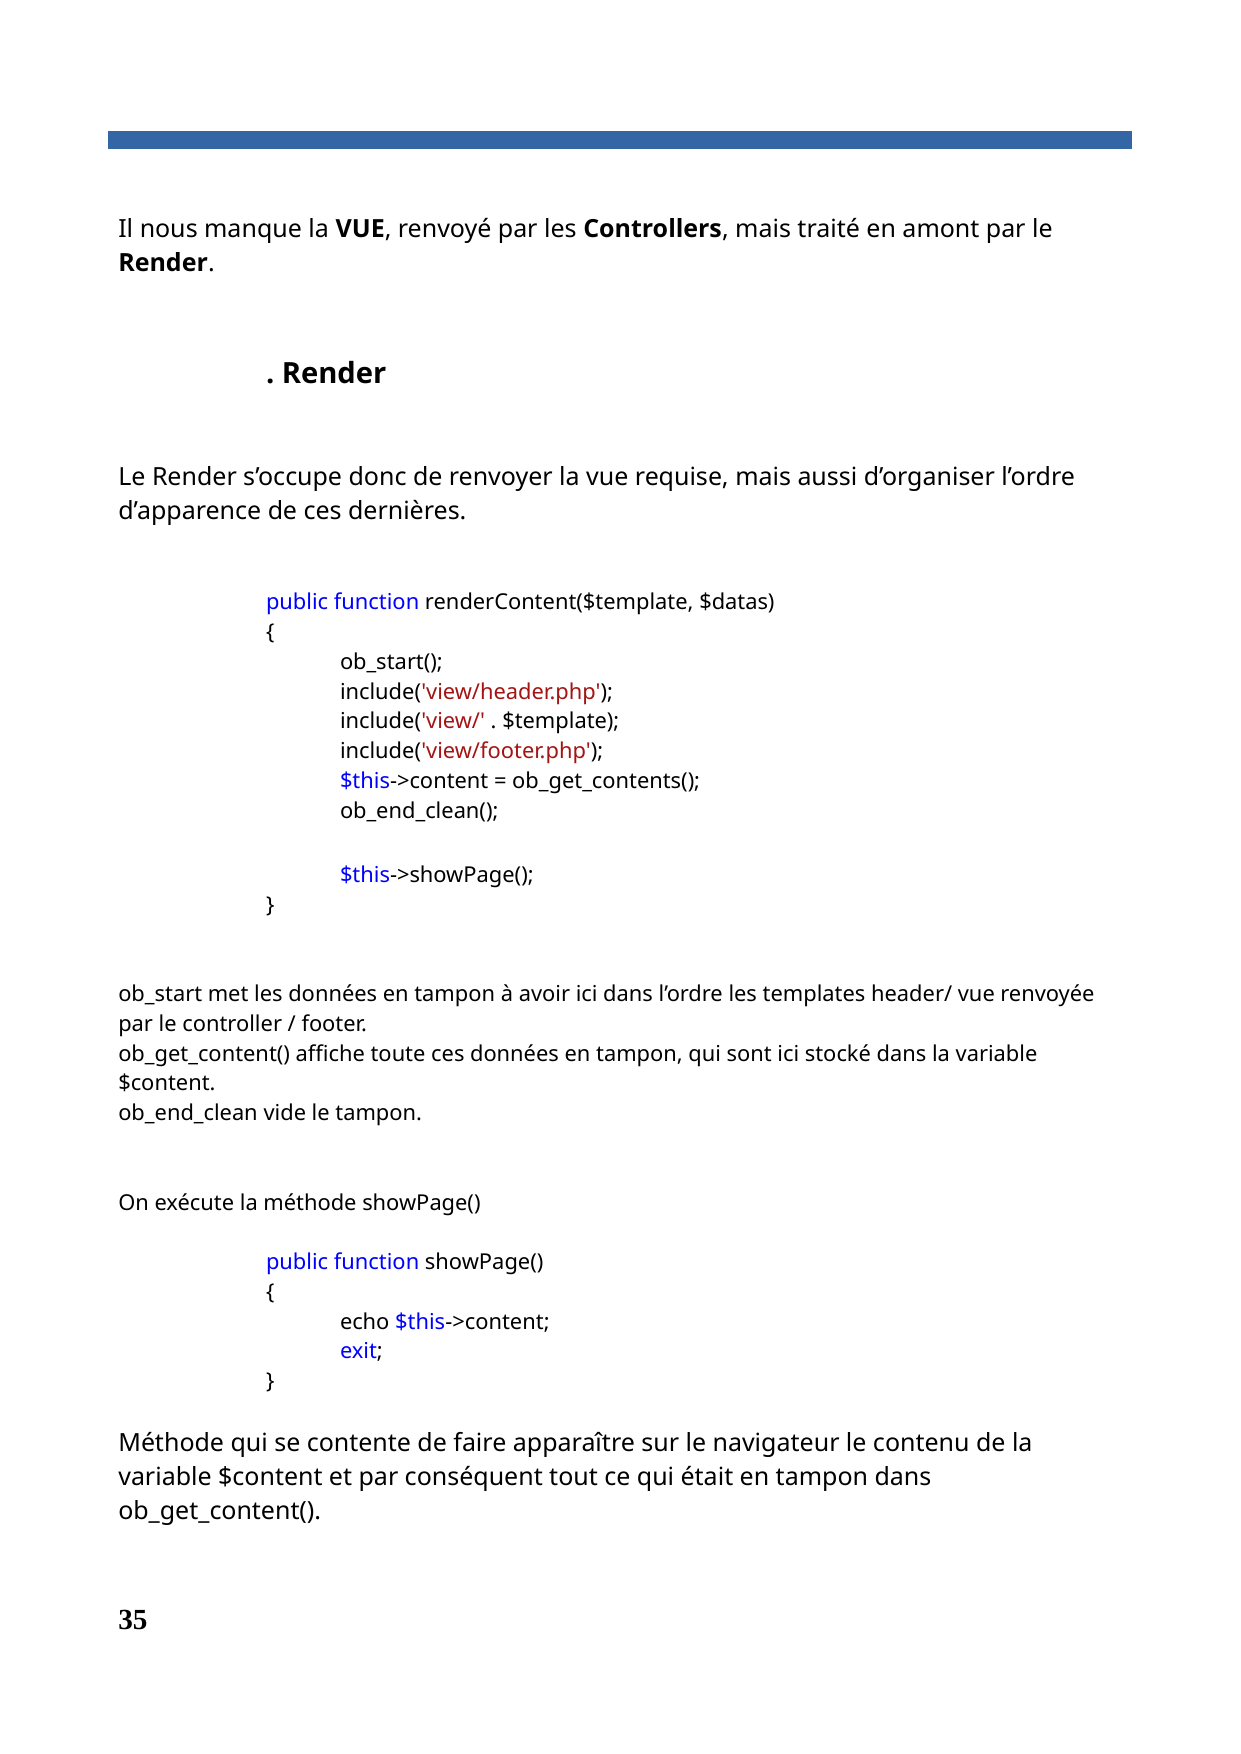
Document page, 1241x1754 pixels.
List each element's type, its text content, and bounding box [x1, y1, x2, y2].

text ob_end_clean(); [118, 795, 1122, 825]
text ob_end_clean vide le tampon. [118, 1097, 1122, 1127]
text include('view/' . $template); [118, 706, 1122, 735]
text $this->content = ob_get_contents(); [118, 765, 1122, 795]
text } [118, 1365, 1122, 1395]
text exit; [118, 1335, 1122, 1365]
text $content. [118, 1067, 1122, 1097]
text echo $this->content; [118, 1306, 1122, 1335]
text Méthode qui se contente de faire apparaître sur le navigateur le contenu de la variable $content et par conséquent tout ce qui était en tampon dans ob_get_content(). [118, 1425, 1122, 1527]
text ob_start(); [118, 646, 1122, 676]
text Il nous manque la VUE, renvoyé par les Controllers, mais traité en amont par le Render. [118, 210, 1122, 278]
text } [118, 888, 1122, 918]
text public function renderContent($template, $datas) [118, 586, 1122, 616]
text ob_start met les données en tampon à avoir ici dans l’ordre les templates header/ vue renvoyée par le controller / footer. [118, 978, 1122, 1037]
text On exécute la méthode showPage() [118, 1186, 1122, 1216]
text { [118, 1276, 1122, 1306]
text public function showPage() [118, 1246, 1122, 1276]
text include('view/footer.php'); [118, 735, 1122, 765]
text include('view/header.php'); [118, 676, 1122, 706]
text ob_get_content() affiche toute ces données en tampon, qui sont ici stocké dans la variable [118, 1037, 1122, 1067]
text $this->showPage(); [118, 859, 1122, 888]
subtitle . Render [118, 353, 1122, 392]
text Le Render s’occupe donc de renvoyer la vue requise, mais aussi d’organiser l’ordre d’apparence de ces dernières. [118, 459, 1122, 527]
text { [118, 616, 1122, 646]
